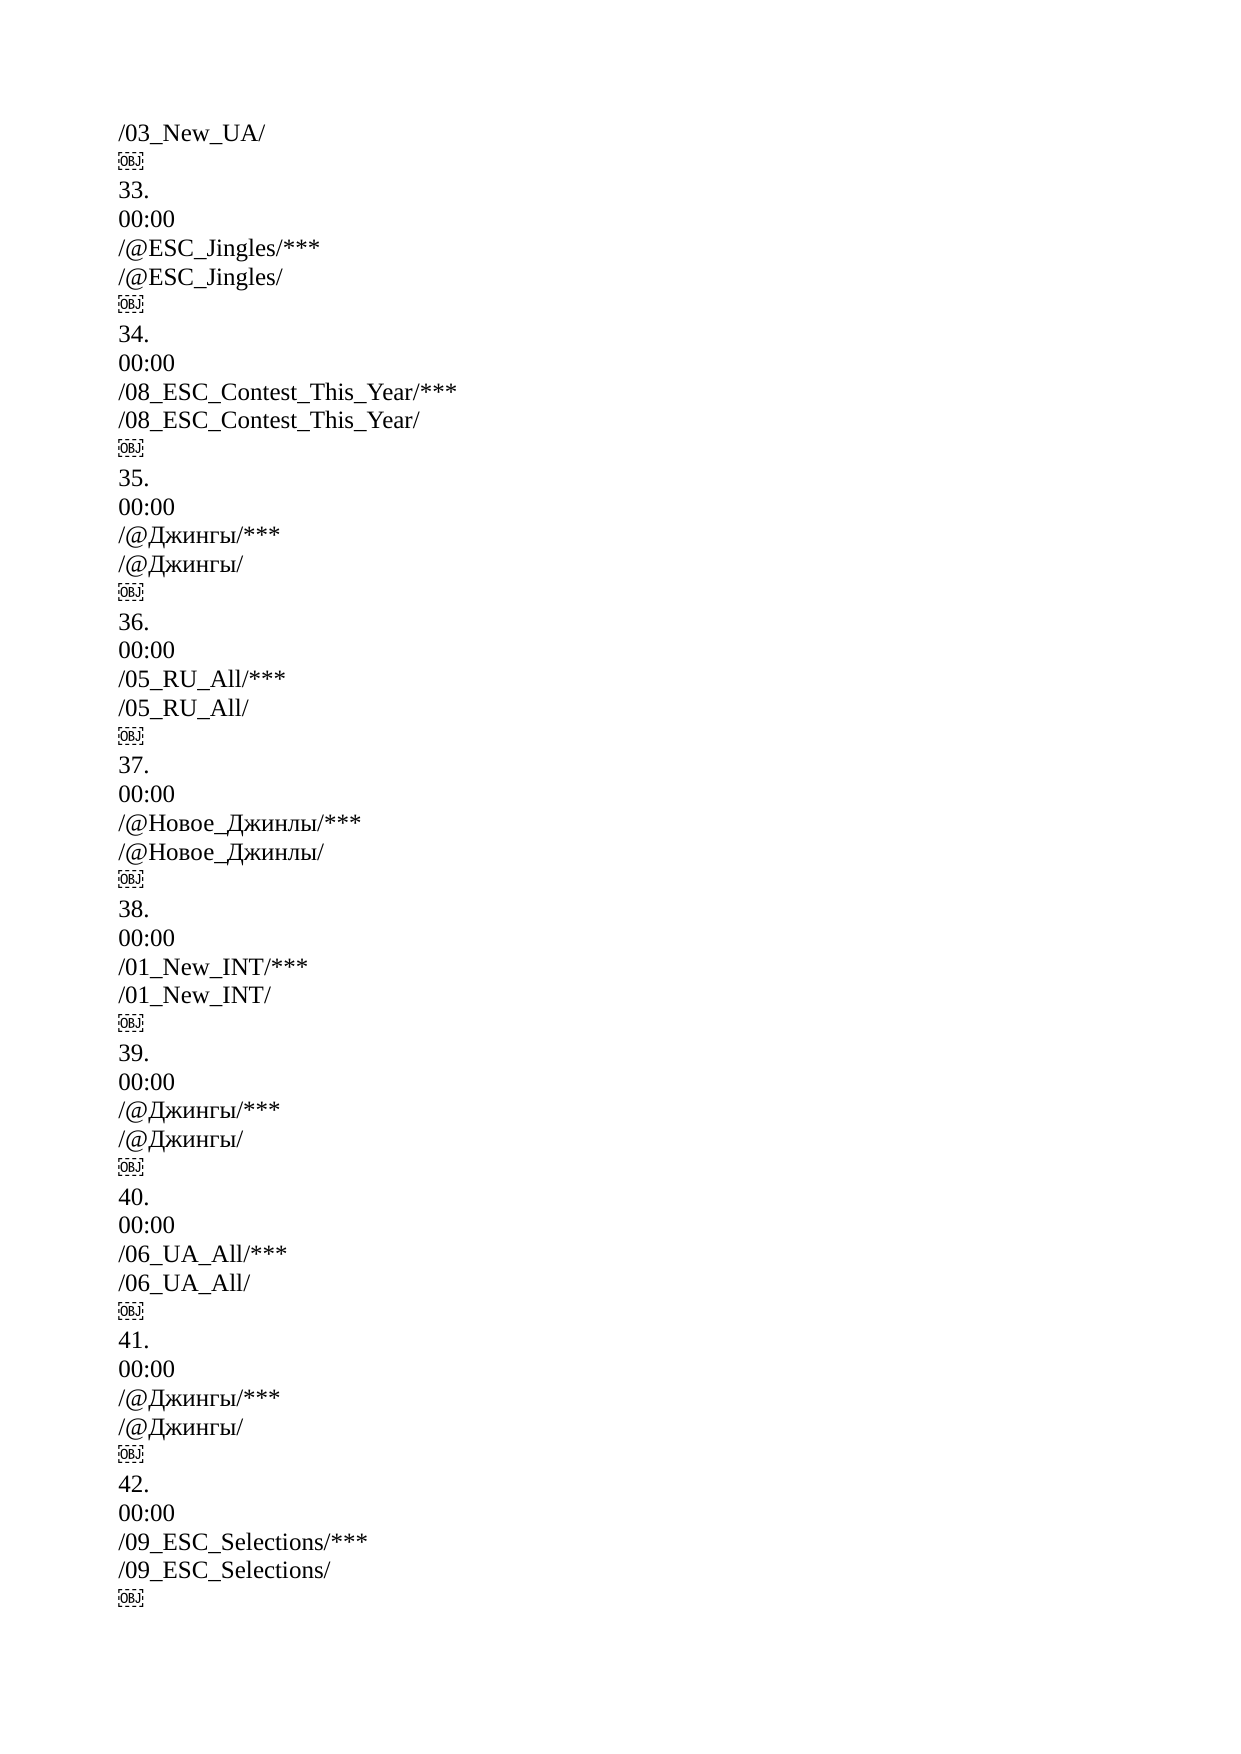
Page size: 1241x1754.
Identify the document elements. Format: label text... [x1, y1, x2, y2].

text 00:00 [118, 1354, 1122, 1383]
text 33. [118, 176, 1122, 204]
text 41. [118, 1326, 1122, 1354]
text 00:00 [118, 492, 1122, 521]
text /@Новое_Джинлы/*** [118, 808, 1122, 837]
text /@ESC_Jingles/*** [118, 233, 1122, 262]
text 42. [118, 1469, 1122, 1498]
text ￼ [118, 578, 1122, 607]
text ￼ [118, 1009, 1122, 1038]
text 00:00 [118, 1498, 1122, 1527]
text /01_New_INT/ [118, 981, 1122, 1009]
text 40. [118, 1182, 1122, 1211]
text /03_New_UA/ [118, 118, 1122, 147]
text /08_ESC_Contest_This_Year/ [118, 406, 1122, 434]
text 00:00 [118, 923, 1122, 952]
text ￼ [118, 291, 1122, 319]
text /06_UA_All/*** [118, 1239, 1122, 1268]
text /@Джингы/*** [118, 521, 1122, 549]
text ￼ [118, 1297, 1122, 1326]
text 35. [118, 463, 1122, 492]
text ￼ [118, 147, 1122, 176]
text /@Джингы/ [118, 1412, 1122, 1441]
text /@Джингы/ [118, 1124, 1122, 1153]
text /09_ESC_Selections/ [118, 1556, 1122, 1584]
text ￼ [118, 722, 1122, 751]
text /@Джингы/*** [118, 1096, 1122, 1124]
text ￼ [118, 1584, 1122, 1613]
text 00:00 [118, 204, 1122, 233]
text 00:00 [118, 1067, 1122, 1096]
text /@Джингы/ [118, 549, 1122, 578]
text /@Джингы/*** [118, 1383, 1122, 1412]
text 00:00 [118, 636, 1122, 664]
text /05_RU_All/ [118, 693, 1122, 722]
text 38. [118, 894, 1122, 923]
text /@Новое_Джинлы/ [118, 837, 1122, 866]
text 36. [118, 607, 1122, 636]
text ￼ [118, 434, 1122, 463]
text /06_UA_All/ [118, 1268, 1122, 1297]
text ￼ [118, 1153, 1122, 1182]
text 34. [118, 319, 1122, 348]
text 00:00 [118, 1211, 1122, 1239]
text /01_New_INT/*** [118, 952, 1122, 981]
text 37. [118, 751, 1122, 779]
text 00:00 [118, 779, 1122, 808]
text ￼ [118, 866, 1122, 894]
text /08_ESC_Contest_This_Year/*** [118, 377, 1122, 406]
text ￼ [118, 1441, 1122, 1469]
text 00:00 [118, 348, 1122, 377]
text /09_ESC_Selections/*** [118, 1527, 1122, 1556]
text /@ESC_Jingles/ [118, 262, 1122, 291]
text 39. [118, 1038, 1122, 1067]
text /05_RU_All/*** [118, 664, 1122, 693]
